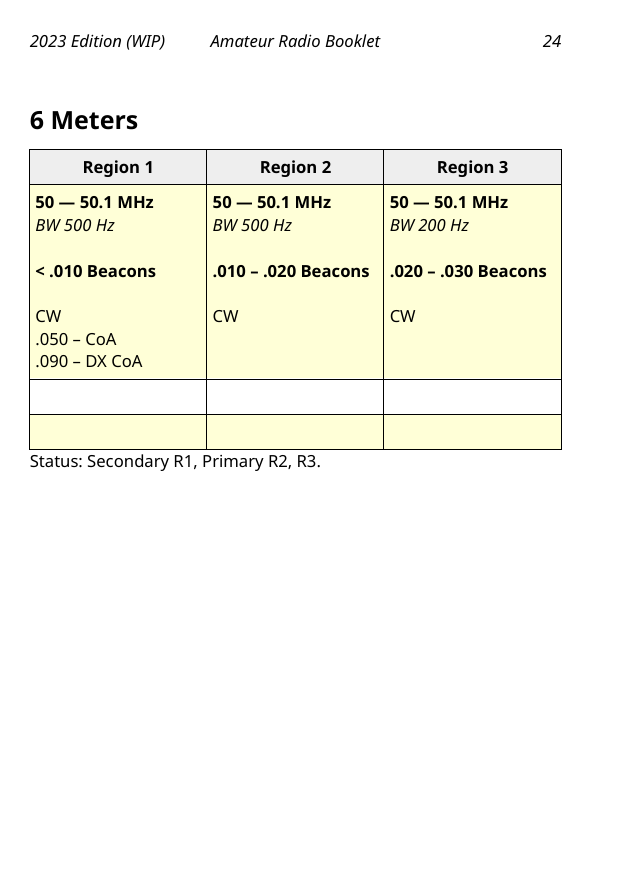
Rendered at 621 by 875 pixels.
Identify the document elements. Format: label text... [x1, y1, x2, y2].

table_cell 50 — 50.1 MHz BW 200 Hz .020 – .030 Beacons CW [384, 185, 561, 378]
table_header Region 2 [207, 150, 383, 184]
table_cell [384, 380, 561, 414]
table_cell 50 — 50.1 MHz BW 500 Hz < .010 Beacons CW .050 – CoA .090 – DX CoA [30, 185, 206, 378]
table_cell [30, 415, 206, 449]
table_cell [384, 415, 561, 449]
table_cell [207, 415, 383, 449]
table_cell [30, 380, 206, 414]
text Status: Secondary R1, Primary R2, R3. [29, 450, 561, 473]
table_cell [207, 380, 383, 414]
table_header Region 1 [30, 150, 206, 184]
table_cell 50 — 50.1 MHz BW 500 Hz .010 – .020 Beacons CW [207, 185, 383, 378]
table_header Region 3 [384, 150, 561, 184]
subtitle 6 Meters [29, 102, 561, 137]
